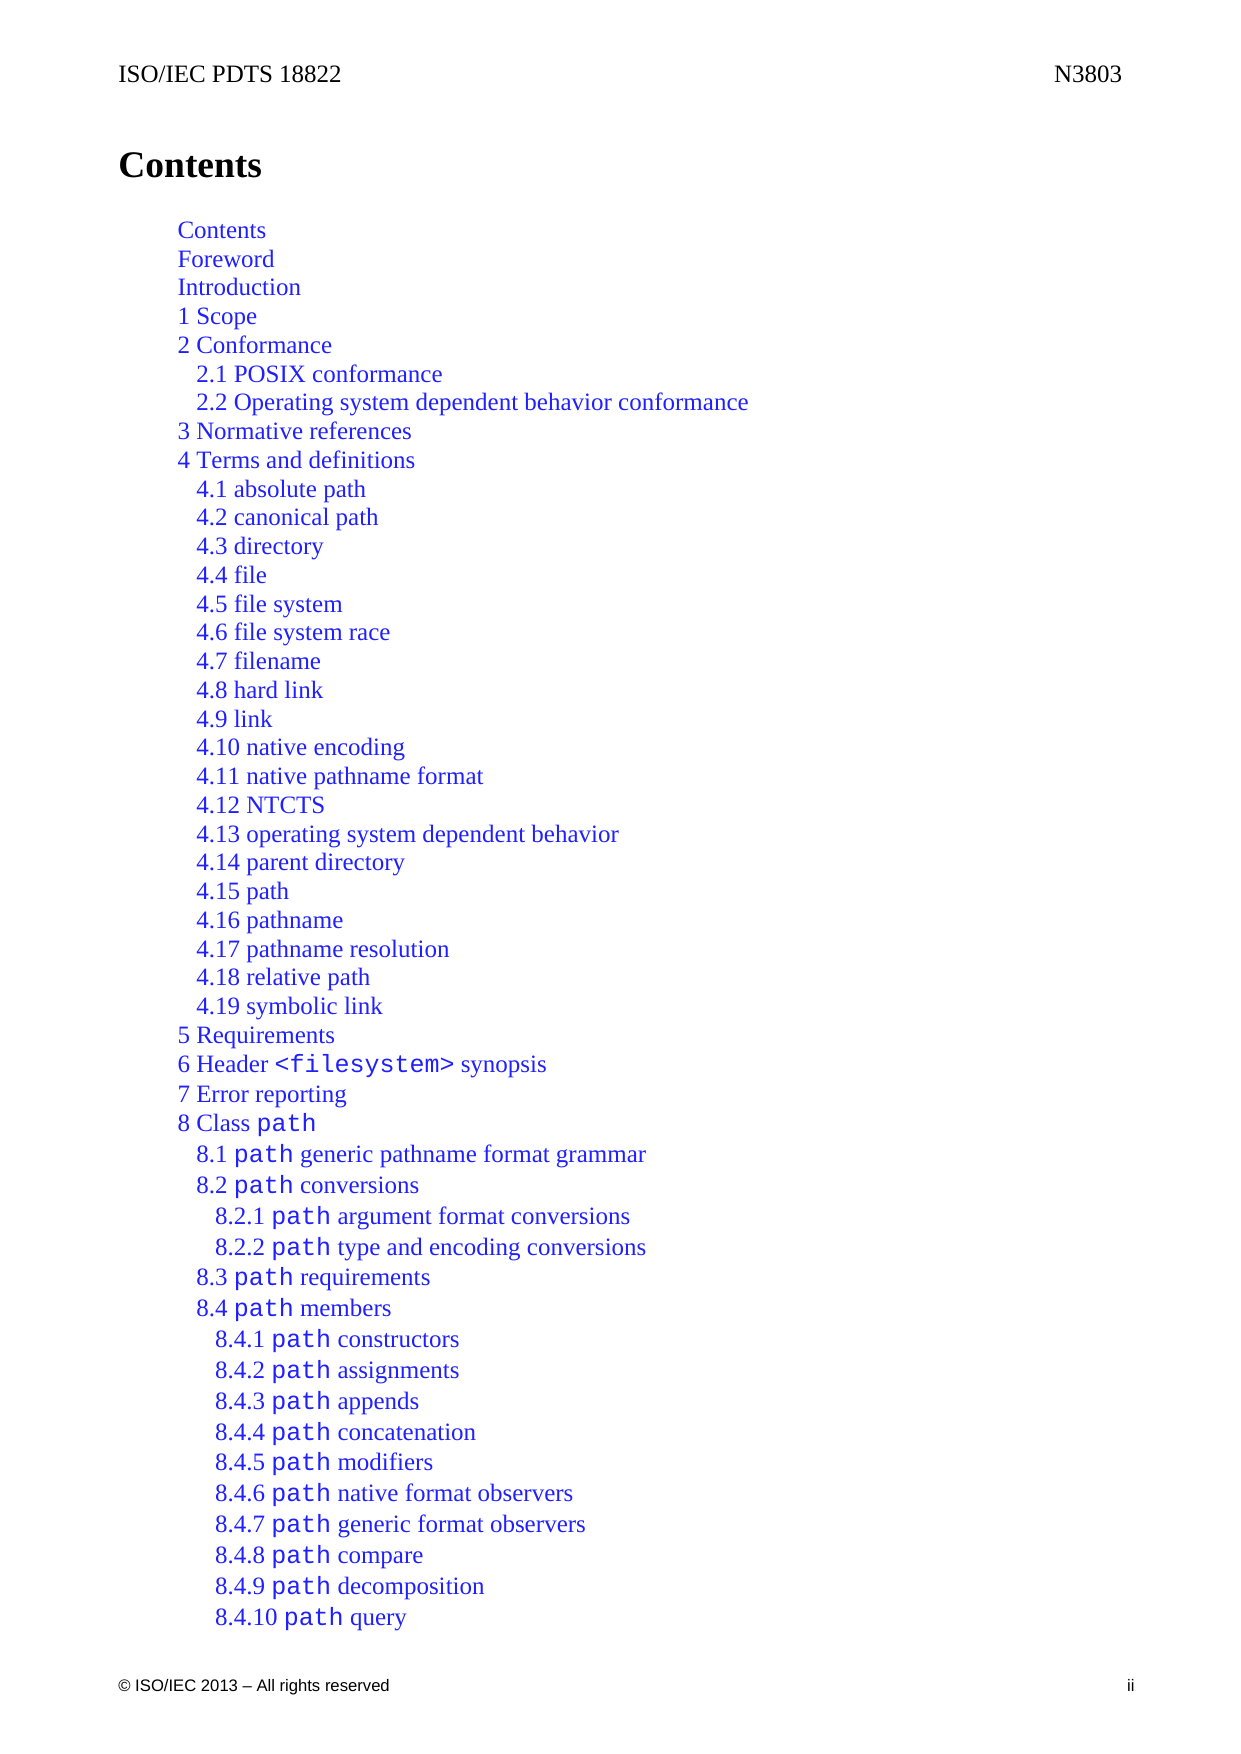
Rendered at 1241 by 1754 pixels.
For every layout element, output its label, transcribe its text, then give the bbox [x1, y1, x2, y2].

text Contents Foreword Introduction 1 Scope 2 Conformance 2.1 POSIX conformance 2.2 Operating system dependent behavior conformance 3 Normative references 4 Terms and definitions 4.1 absolute path 4.2 canonical path 4.3 directory 4.4 file 4.5 file system 4.6 file system race 4.7 filename 4.8 hard link 4.9 link 4.10 native encoding 4.11 native pathname format 4.12 NTCTS 4.13 operating system dependent behavior 4.14 parent directory 4.15 path 4.16 pathname 4.17 pathname resolution 4.18 relative path 4.19 symbolic link 5 Requirements 6 Header <filesystem> synopsis 7 Error reporting 8 Class path 8.1 path generic pathname format grammar 8.2 path conversions 8.2.1 path argument format conversions 8.2.2 path type and encoding conversions 8.3 path requirements 8.4 path members 8.4.1 path constructors 8.4.2 path assignments 8.4.3 path appends 8.4.4 path concatenation 8.4.5 path modifiers 8.4.6 path native format observers 8.4.7 path generic format observers 8.4.8 path compare 8.4.9 path decomposition 8.4.10 path query [177, 215, 1122, 1632]
subtitle Contents [118, 142, 1181, 185]
